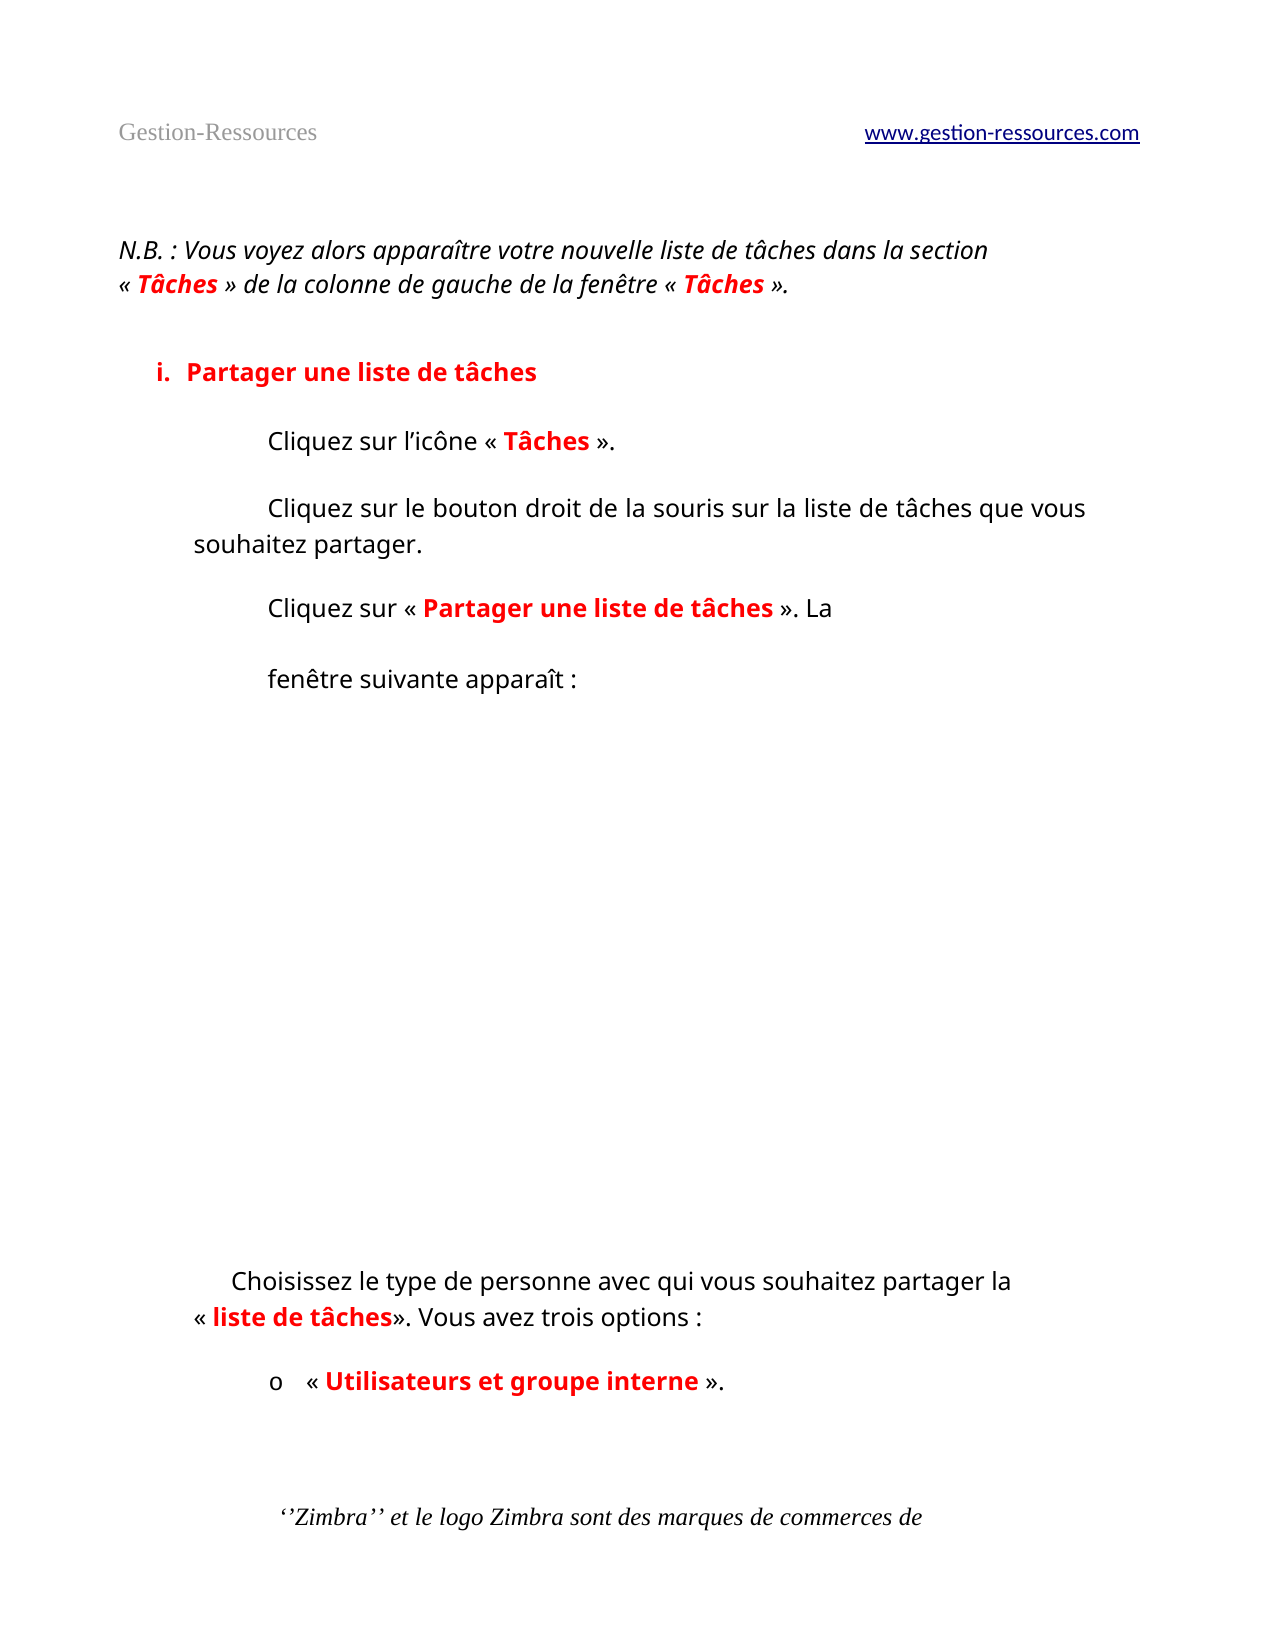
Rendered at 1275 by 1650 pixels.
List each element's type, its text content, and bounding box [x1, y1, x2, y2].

text Cliquez sur le bouton droit de la souris sur la liste de tâches que vous souhaitez partager. [193, 491, 1163, 561]
text « liste de tâches». Vous avez trois options : [193, 1299, 1171, 1334]
text i. Partager une liste de tâches [156, 355, 1171, 389]
text Cliquez sur l’icône « Tâches ». [267, 424, 1171, 458]
text o « Utilisateurs et groupe interne ». [268, 1364, 1171, 1398]
text N.B. : Vous voyez alors apparaître votre nouvelle liste de tâches dans la section [118, 233, 1171, 267]
text Choisissez le type de personne avec qui vous souhaitez partager la [231, 1263, 1171, 1297]
text « Tâches » de la colonne de gauche de la fenêtre « Tâches ». [118, 267, 1171, 301]
text Cliquez sur « Partager une liste de tâches ». La fenêtre suivante apparaît : [267, 591, 875, 696]
